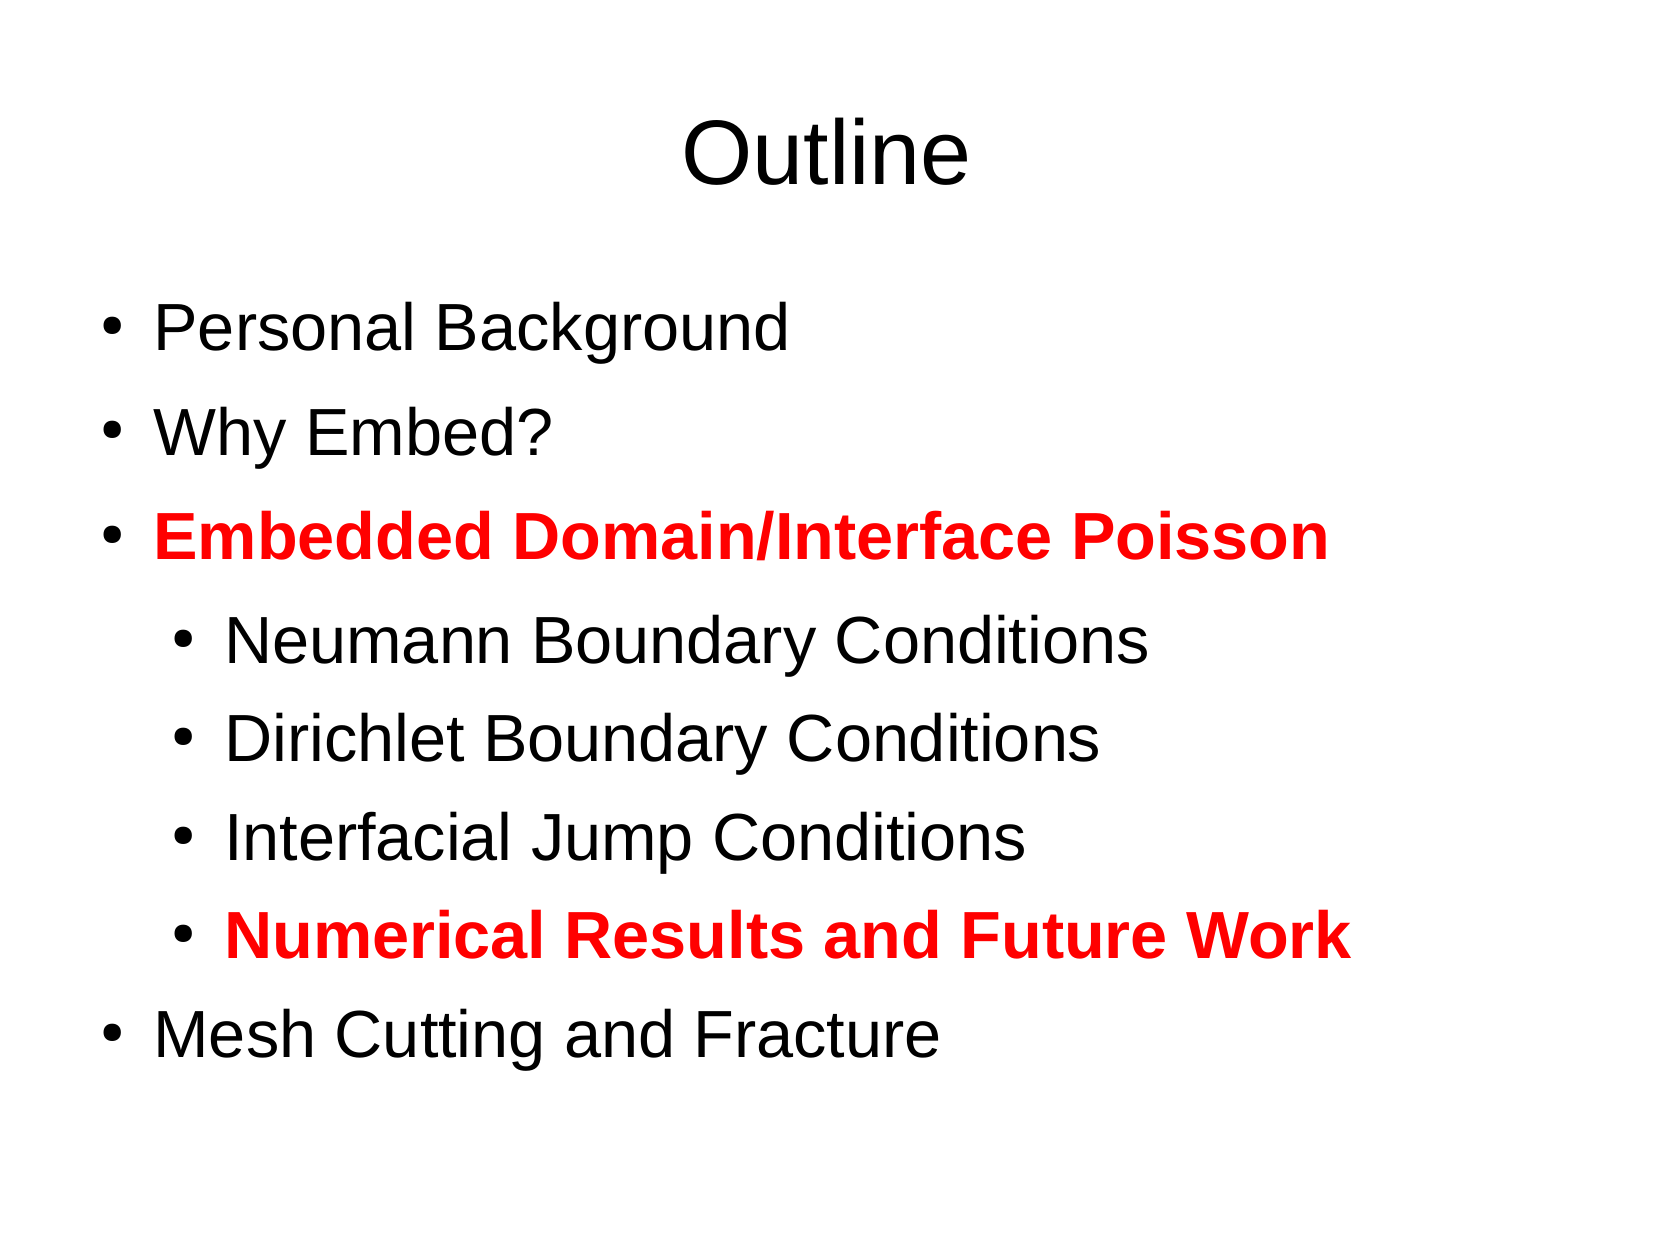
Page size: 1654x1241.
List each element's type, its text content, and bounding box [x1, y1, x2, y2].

title Outline [82, 49, 1571, 257]
list Personal Background Why Embed? Embedded Domain/Interface Poisson Neumann Boundary Conditions Dirichlet Boundary Conditions Interfacial Jump Conditions Numerical Results and Future Work Mesh Cutting and Fracture [82, 290, 1571, 1109]
